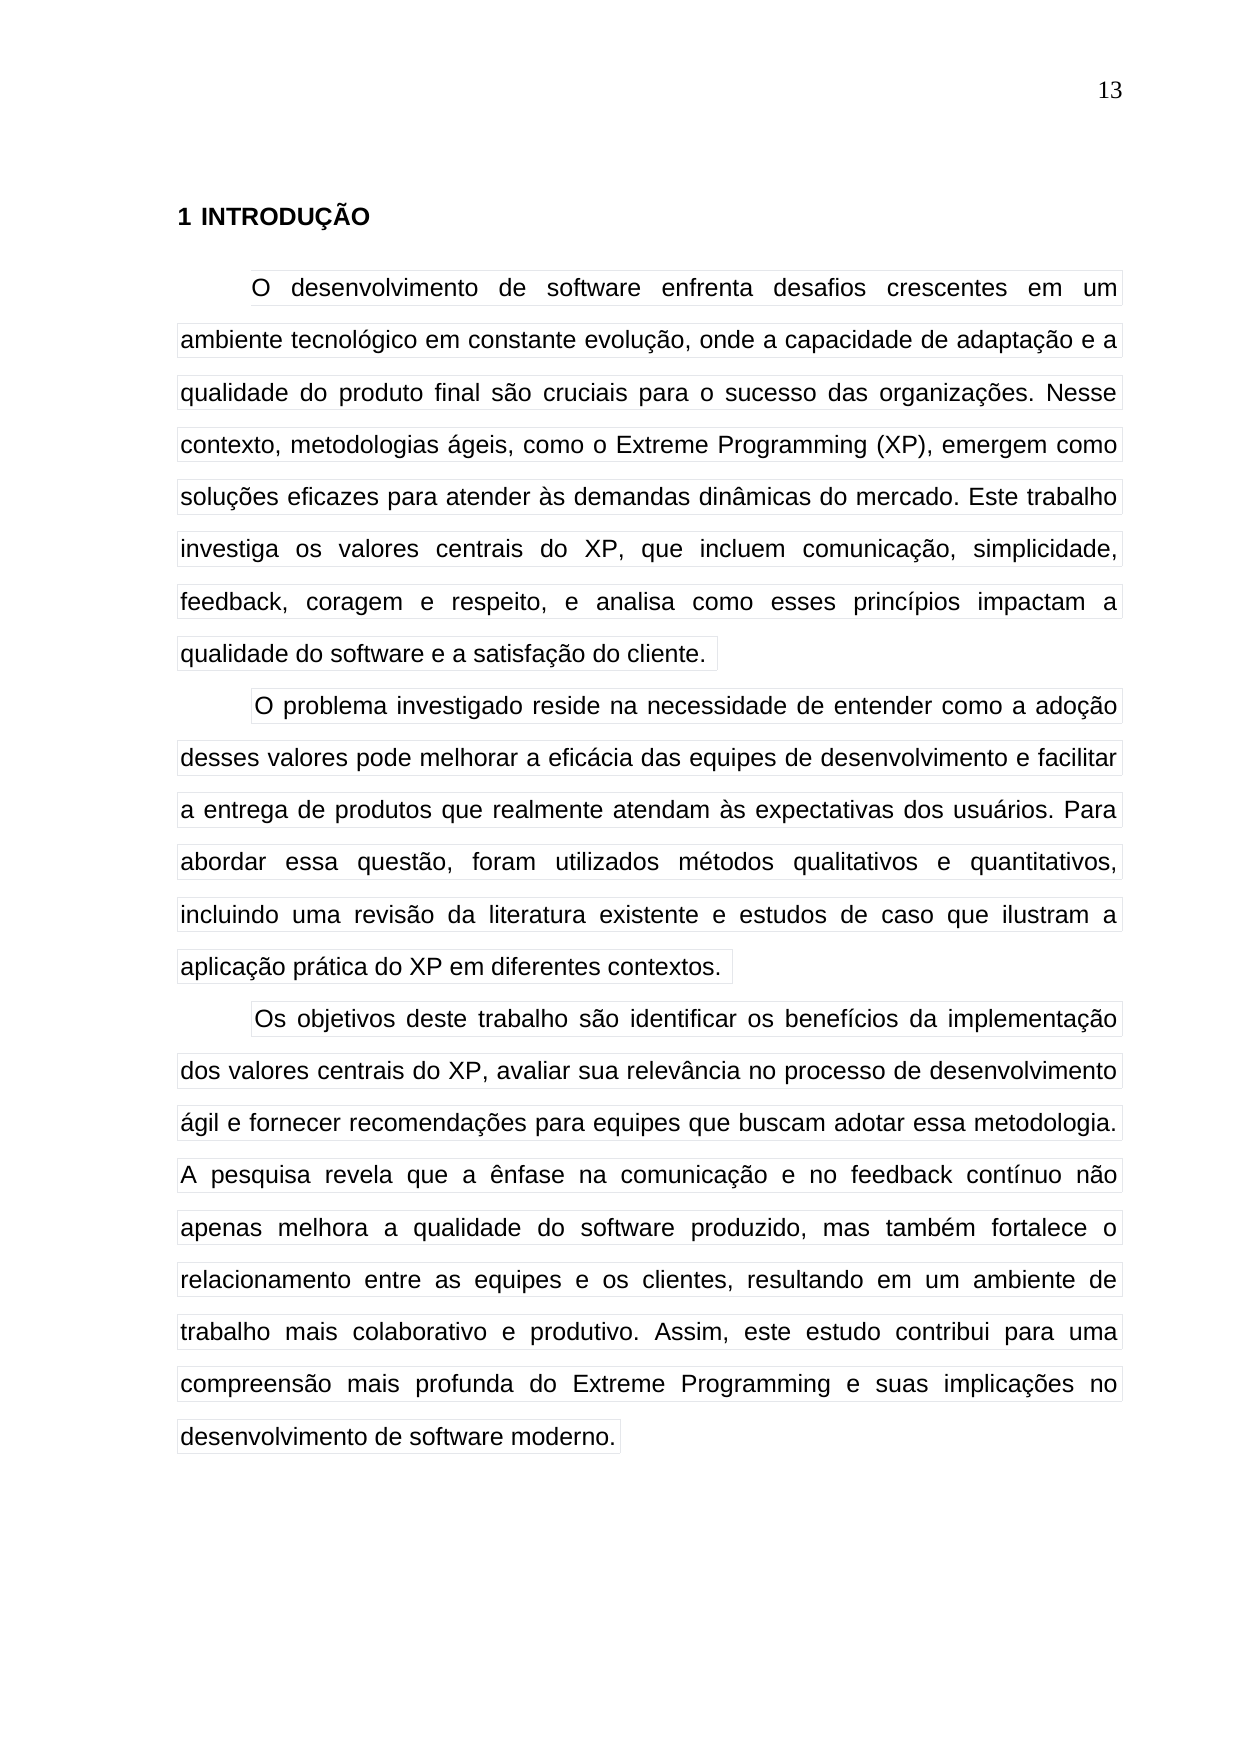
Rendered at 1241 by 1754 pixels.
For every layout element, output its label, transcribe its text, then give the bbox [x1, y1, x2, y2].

text dos valores centrais do XP, avaliar sua relevância no processo de desenvolvimento [178, 1054, 1122, 1088]
text qualidade do produto final são cruciais para o sucesso das organizações. Nesse [178, 376, 1122, 409]
text abordar essa questão, foram utilizados métodos qualitativos e quantitativos, [178, 845, 1122, 879]
text A pesquisa revela que a ênfase na comunicação e no feedback contínuo não [178, 1159, 1122, 1192]
text [177, 828, 1122, 844]
text O desenvolvimento de software enfrenta desafios crescentes em um [177, 270, 1122, 323]
text apenas melhora a qualidade do software produzido, mas também fortalece o [178, 1211, 1122, 1244]
text qualidade do software e a satisfação do cliente. [177, 619, 1122, 670]
text [177, 1141, 1122, 1158]
text incluindo uma revisão da literatura existente e estudos de caso que ilustram a [178, 898, 1122, 931]
text soluções eficazes para atender às demandas dinâmicas do mercado. Este trabalho [178, 480, 1122, 514]
text ágil e fornecer recomendações para equipes que buscam adotar essa metodologia. [178, 1106, 1122, 1140]
subtitle INTRODUÇÃO [177, 202, 1122, 231]
text [177, 567, 1122, 584]
text [177, 358, 1122, 375]
text [177, 1193, 1122, 1210]
text a entrega de produtos que realmente atendam às expectativas dos usuários. Para [178, 793, 1122, 827]
text relacionamento entre as equipes e os clientes, resultando em um ambiente de [178, 1263, 1122, 1296]
text aplicação prática do XP em diferentes contextos. [177, 932, 1122, 983]
text trabalho mais colaborativo e produtivo. Assim, este estudo contribui para uma [178, 1315, 1122, 1349]
text desenvolvimento de software moderno. [177, 1402, 1122, 1453]
text Os objetivos deste trabalho são identificar os benefícios da implementação [177, 1001, 1122, 1053]
text compreensão mais profunda do Extreme Programming e suas implicações no [178, 1367, 1122, 1401]
text [177, 515, 1122, 531]
text contexto, metodologias ágeis, como o Extreme Programming (XP), emergem como [178, 428, 1122, 461]
text O problema investigado reside na necessidade de entender como a adoção [177, 688, 1122, 740]
text investiga os valores centrais do XP, que incluem comunicação, simplicidade, [178, 532, 1122, 566]
text desses valores pode melhorar a eficácia das equipes de desenvolvimento e facilitar [178, 741, 1122, 775]
text [177, 1297, 1122, 1314]
text [177, 1350, 1122, 1366]
text [177, 410, 1122, 427]
text [177, 462, 1122, 479]
text [177, 1089, 1122, 1105]
text [177, 776, 1122, 792]
text ambiente tecnológico em constante evolução, onde a capacidade de adaptação e a [178, 324, 1122, 357]
text [177, 1245, 1122, 1262]
text [177, 880, 1122, 897]
text feedback, coragem e respeito, e analisa como esses princípios impactam a [178, 585, 1122, 618]
